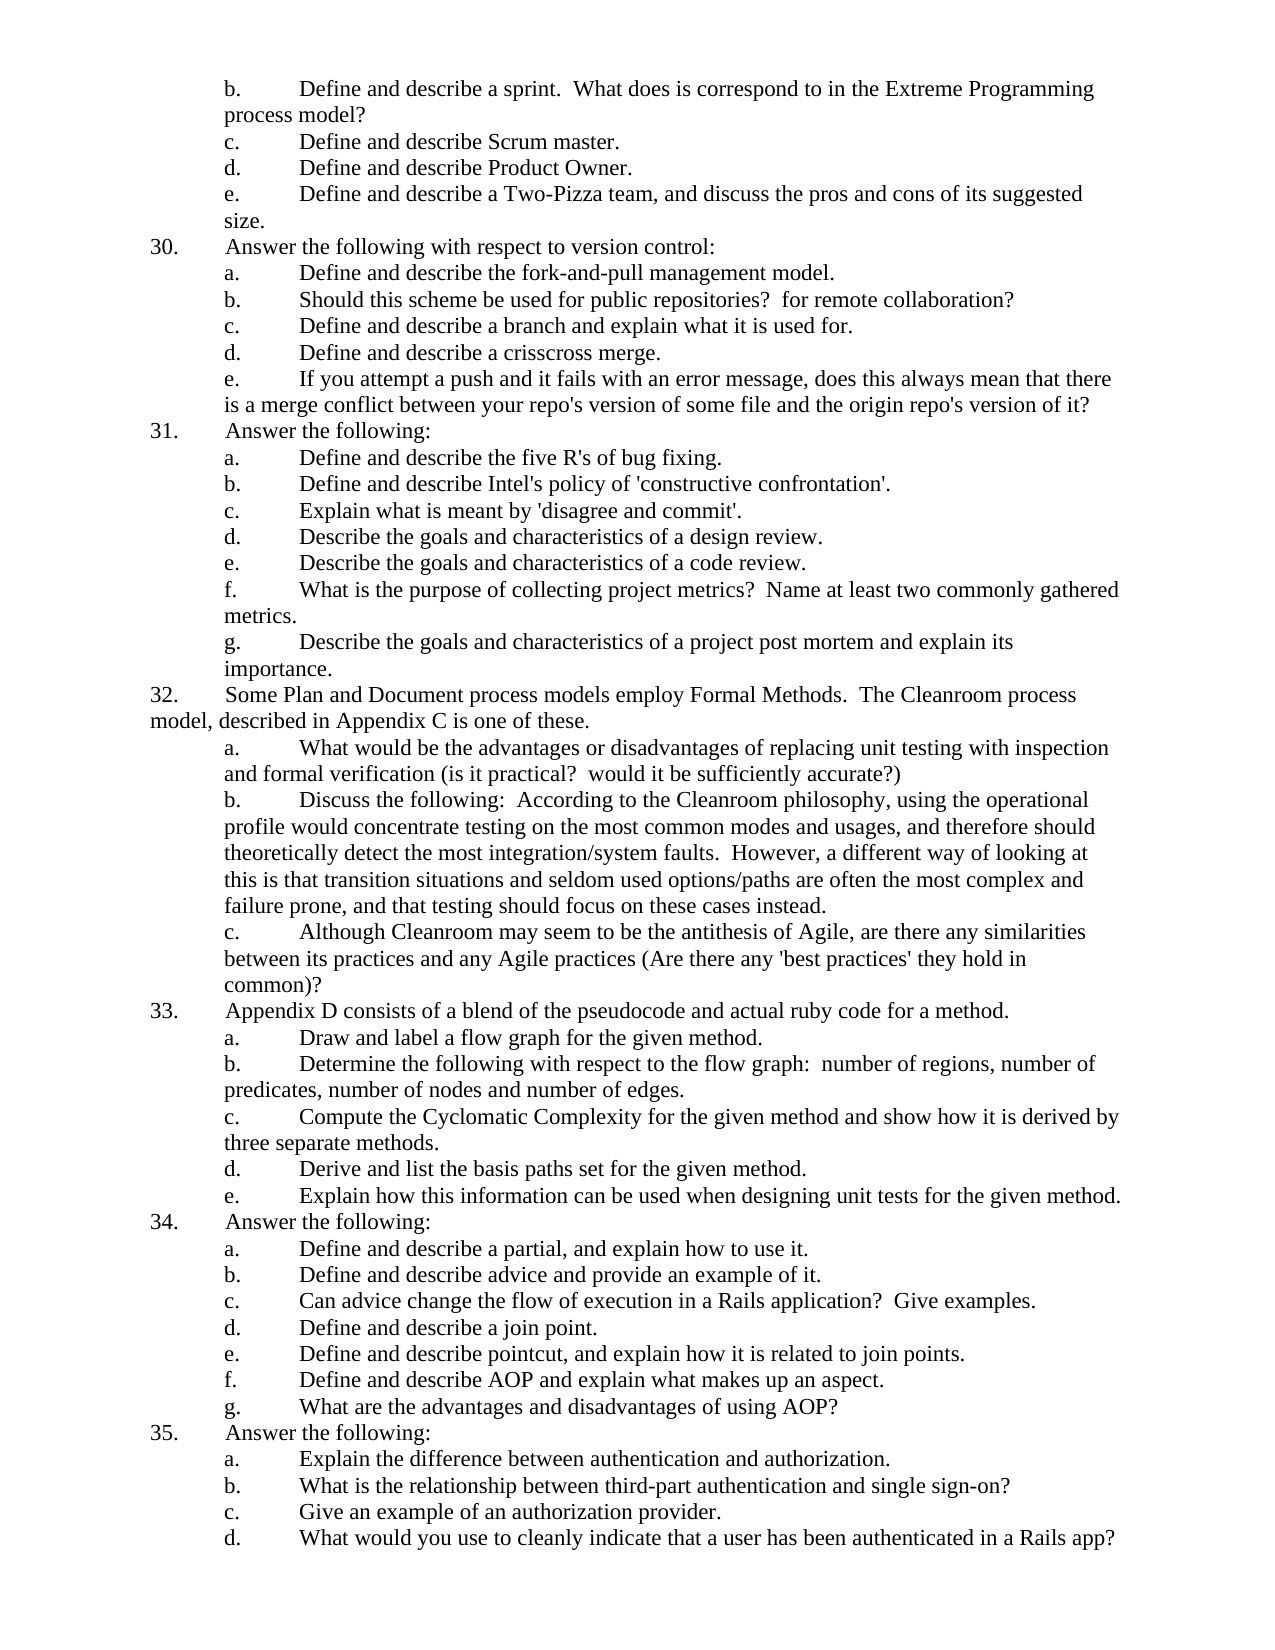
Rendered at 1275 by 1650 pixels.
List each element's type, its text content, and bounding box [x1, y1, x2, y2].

text e. Explain how this information can be used when designing unit tests for the given method. [224, 1182, 1125, 1208]
text g. Describe the goals and characteristics of a project post mortem and explain its importance. [224, 628, 1125, 681]
text c. Although Cleanroom may seem to be the antithesis of Agile, are there any similarities between its practices and any Agile practices (Are there any 'best practices' they hold in common)? [224, 918, 1125, 997]
text g. What are the advantages and disadvantages of using AOP? [224, 1393, 1125, 1419]
text 33. Appendix D consists of a blend of the pseudocode and actual ruby code for a method. [150, 997, 1125, 1024]
text a. What would be the advantages or disadvantages of replacing unit testing with inspection and formal verification (is it practical? would it be sufficiently accurate?) [224, 734, 1125, 787]
text 32. Some Plan and Document process models employ Formal Methods. The Cleanroom process model, described in Appendix C is one of these. [150, 681, 1125, 734]
text c. Define and describe Scrum master. [224, 128, 1125, 154]
text a. Explain the difference between authentication and authorization. [224, 1445, 1125, 1472]
text 35. Answer the following: [150, 1419, 1125, 1445]
text b. Define and describe a sprint. What does is correspond to in the Extreme Programming process model? [224, 75, 1125, 128]
text b. What is the relationship between third-part authentication and single sign-on? [224, 1472, 1125, 1498]
text b. Should this scheme be used for public repositories? for remote collaboration? [224, 286, 1125, 312]
text d. Define and describe Product Owner. [224, 154, 1125, 180]
text c. Give an example of an authorization provider. [224, 1498, 1125, 1524]
text c. Compute the Cyclomatic Complexity for the given method and show how it is derived by three separate methods. [224, 1103, 1125, 1156]
text d. Define and describe a crisscross merge. [224, 338, 1125, 365]
text e. If you attempt a push and it fails with an error message, does this always mean that there is a merge conflict between your repo's version of some file and the origin repo's version of it? [224, 365, 1125, 418]
text c. Define and describe a branch and explain what it is used for. [224, 312, 1125, 338]
text 30. Answer the following with respect to version control: [150, 233, 1125, 259]
text e. Define and describe pointcut, and explain how it is related to join points. [224, 1340, 1125, 1366]
text a. Define and describe the five R's of bug fixing. [224, 444, 1125, 470]
text b. Define and describe Intel's policy of 'constructive confrontation'. [224, 470, 1125, 497]
text b. Determine the following with respect to the flow graph: number of regions, number of predicates, number of nodes and number of edges. [224, 1050, 1125, 1103]
text c. Can advice change the flow of execution in a Rails application? Give examples. [224, 1287, 1125, 1314]
text 31. Answer the following: [150, 418, 1125, 444]
text d. Derive and list the basis paths set for the given method. [224, 1156, 1125, 1182]
text a. Define and describe the fork-and-pull management model. [224, 259, 1125, 286]
text e. Define and describe a Two-Pizza team, and discuss the pros and cons of its suggested size. [224, 180, 1125, 233]
text a. Draw and label a flow graph for the given method. [224, 1024, 1125, 1050]
text e. Describe the goals and characteristics of a code review. [224, 549, 1125, 576]
text d. Define and describe a join point. [224, 1314, 1125, 1340]
text f. Define and describe AOP and explain what makes up an aspect. [224, 1366, 1125, 1393]
text d. Describe the goals and characteristics of a design review. [224, 523, 1125, 549]
text a. Define and describe a partial, and explain how to use it. [224, 1234, 1125, 1261]
text c. Explain what is meant by 'disagree and commit'. [224, 497, 1125, 523]
text d. What would you use to cleanly indicate that a user has been authenticated in a Rails app? [224, 1524, 1125, 1551]
text b. Define and describe advice and provide an example of it. [224, 1261, 1125, 1287]
text b. Discuss the following: According to the Cleanroom philosophy, using the operational profile would concentrate testing on the most common modes and usages, and therefore should theoretically detect the most integration/system faults. However, a different way of looking at this is that transition situations and seldom used options/paths are often the most complex and failure prone, and that testing should focus on these cases instead. [224, 787, 1125, 918]
text 34. Answer the following: [150, 1208, 1125, 1234]
text f. What is the purpose of collecting project metrics? Name at least two commonly gathered metrics. [224, 576, 1125, 628]
